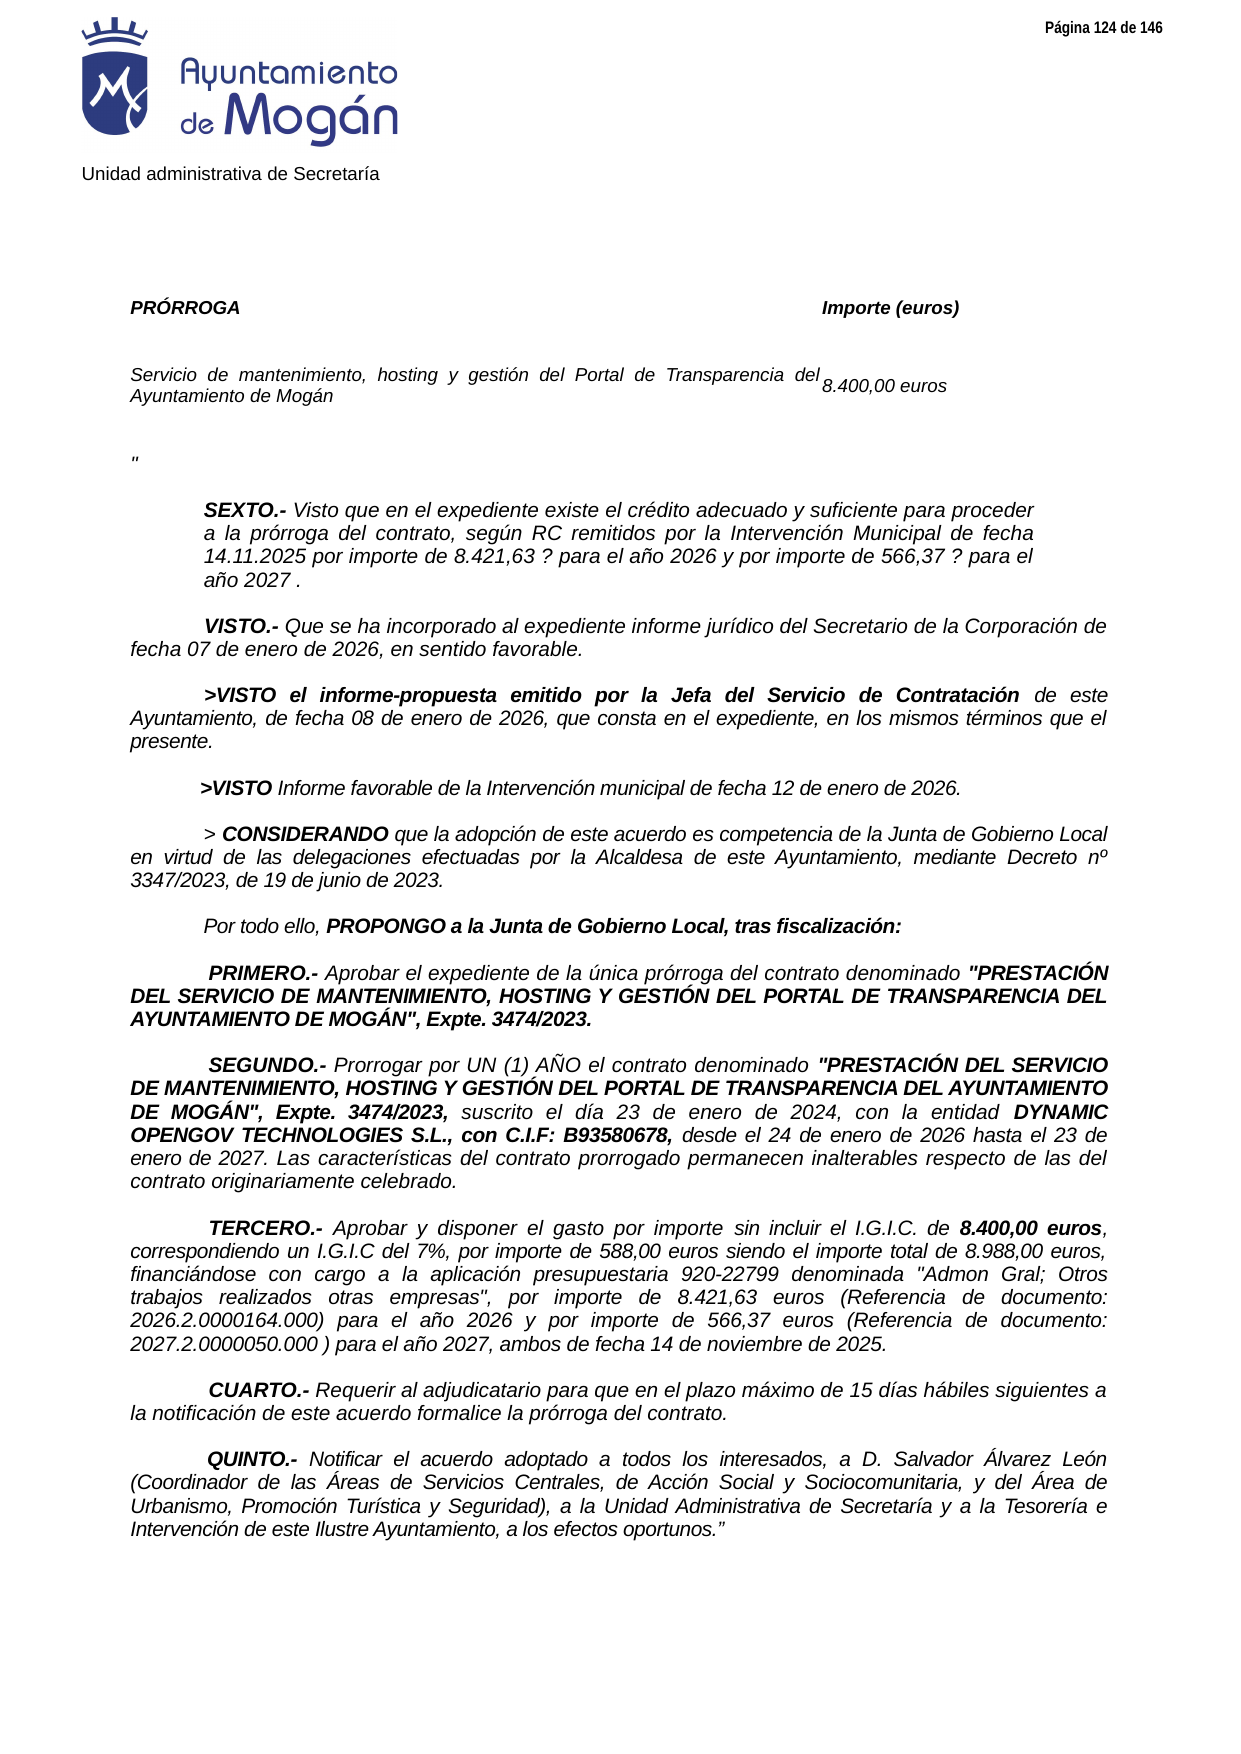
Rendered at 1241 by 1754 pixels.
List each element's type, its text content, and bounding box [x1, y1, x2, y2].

table_cell Servicio de mantenimiento, hosting y gestión del Portal de Transparencia del Ayuntamiento de Mogán [130, 342, 822, 429]
text PRIMERO.- Aprobar el expediente de la única prórroga del contrato denominado "PRESTACIÓN DEL SERVICIO DE MANTENIMIENTO, HOSTING Y GESTIÓN DEL PORTAL DE TRANSPARENCIA DEL AYUNTAMIENTO DE MOGÁN", Expte. 3474/2023. [130, 961, 1110, 1031]
text CUARTO.- Requerir al adjudicatario para que en el plazo máximo de 15 días hábiles siguientes a la notificación de este acuerdo formalice la prórroga del contrato. [130, 1378, 1110, 1425]
text QUINTO.- Notificar el acuerdo adoptado a todos los interesados, a D. Salvador Álvarez León (Coordinador de las Áreas de Servicios Centrales, de Acción Social y Sociocomunitaria, y del Área de Urbanismo, Promoción Turística y Seguridad), a la Unidad Administrativa de Secretaría y a la Tesorería e Intervención de este Ilustre Ayuntamiento, a los efectos oportunos.” [130, 1448, 1110, 1541]
text Por todo ello, PROPONGO a la Junta de Gobierno Local, tras fiscalización: [130, 915, 1110, 938]
table_header PRÓRROGA [130, 275, 822, 342]
text SEXTO.- Visto que en el expediente existe el crédito adecuado y suficiente para proceder a la prórroga del contrato, según RC remitidos por la Intervención Municipal de fecha 14.11.2025 por importe de 8.421,63 ? para el año 2026 y por importe de 566,37 ? para el año 2027 . [203, 498, 1037, 591]
text VISTO.- Que se ha incorporado al expediente informe jurídico del Secretario de la Corporación de fecha 07 de enero de 2026, en sentido favorable. [130, 614, 1110, 661]
table_header Importe (euros) [822, 275, 1169, 342]
text >VISTO Informe favorable de la Intervención municipal de fecha 12 de enero de 2026. [130, 776, 1110, 799]
text >VISTO el informe-propuesta emitido por la Jefa del Servicio de Contratación de este Ayuntamiento, de fecha 08 de enero de 2026, que consta en el expediente, en los mismos términos que el presente. [130, 684, 1110, 753]
picture [81, 17, 398, 153]
text SEGUNDO.- Prorrogar por UN (1) AÑO el contrato denominado "PRESTACIÓN DEL SERVICIO DE MANTENIMIENTO, HOSTING Y GESTIÓN DEL PORTAL DE TRANSPARENCIA DEL AYUNTAMIENTO DE MOGÁN", Expte. 3474/2023, suscrito el día 23 de enero de 2024, con la entidad DYNAMIC OPENGOV TECHNOLOGIES S.L., con C.I.F: B93580678, desde el 24 de enero de 2026 hasta el 23 de enero de 2027. Las características del contrato prorrogado permanecen inalterables respecto de las del contrato originariamente celebrado. [130, 1054, 1110, 1193]
text > CONSIDERANDO que la adopción de este acuerdo es competencia de la Junta de Gobierno Local en virtud de las delegaciones efectuadas por la Alcaldesa de este Ayuntamiento, mediante Decreto nº 3347/2023, de 19 de junio de 2023. [130, 822, 1110, 892]
text TERCERO.- Aprobar y disponer el gasto por importe sin incluir el I.G.I.C. de 8.400,00 euros, correspondiendo un I.G.I.C del 7%, por importe de 588,00 euros siendo el importe total de 8.988,00 euros, financiándose con cargo a la aplicación presupuestaria 920-22799 denominada "Admon Gral; Otros trabajos realizados otras empresas", por importe de 8.421,63 euros (Referencia de documento: 2026.2.0000164.000) para el año 2026 y por importe de 566,37 euros (Referencia de documento: 2027.2.0000050.000 ) para el año 2027, ambos de fecha 14 de noviembre de 2025. [130, 1216, 1110, 1355]
text " [130, 452, 1110, 476]
table_cell 8.400,00 euros [822, 342, 1169, 429]
